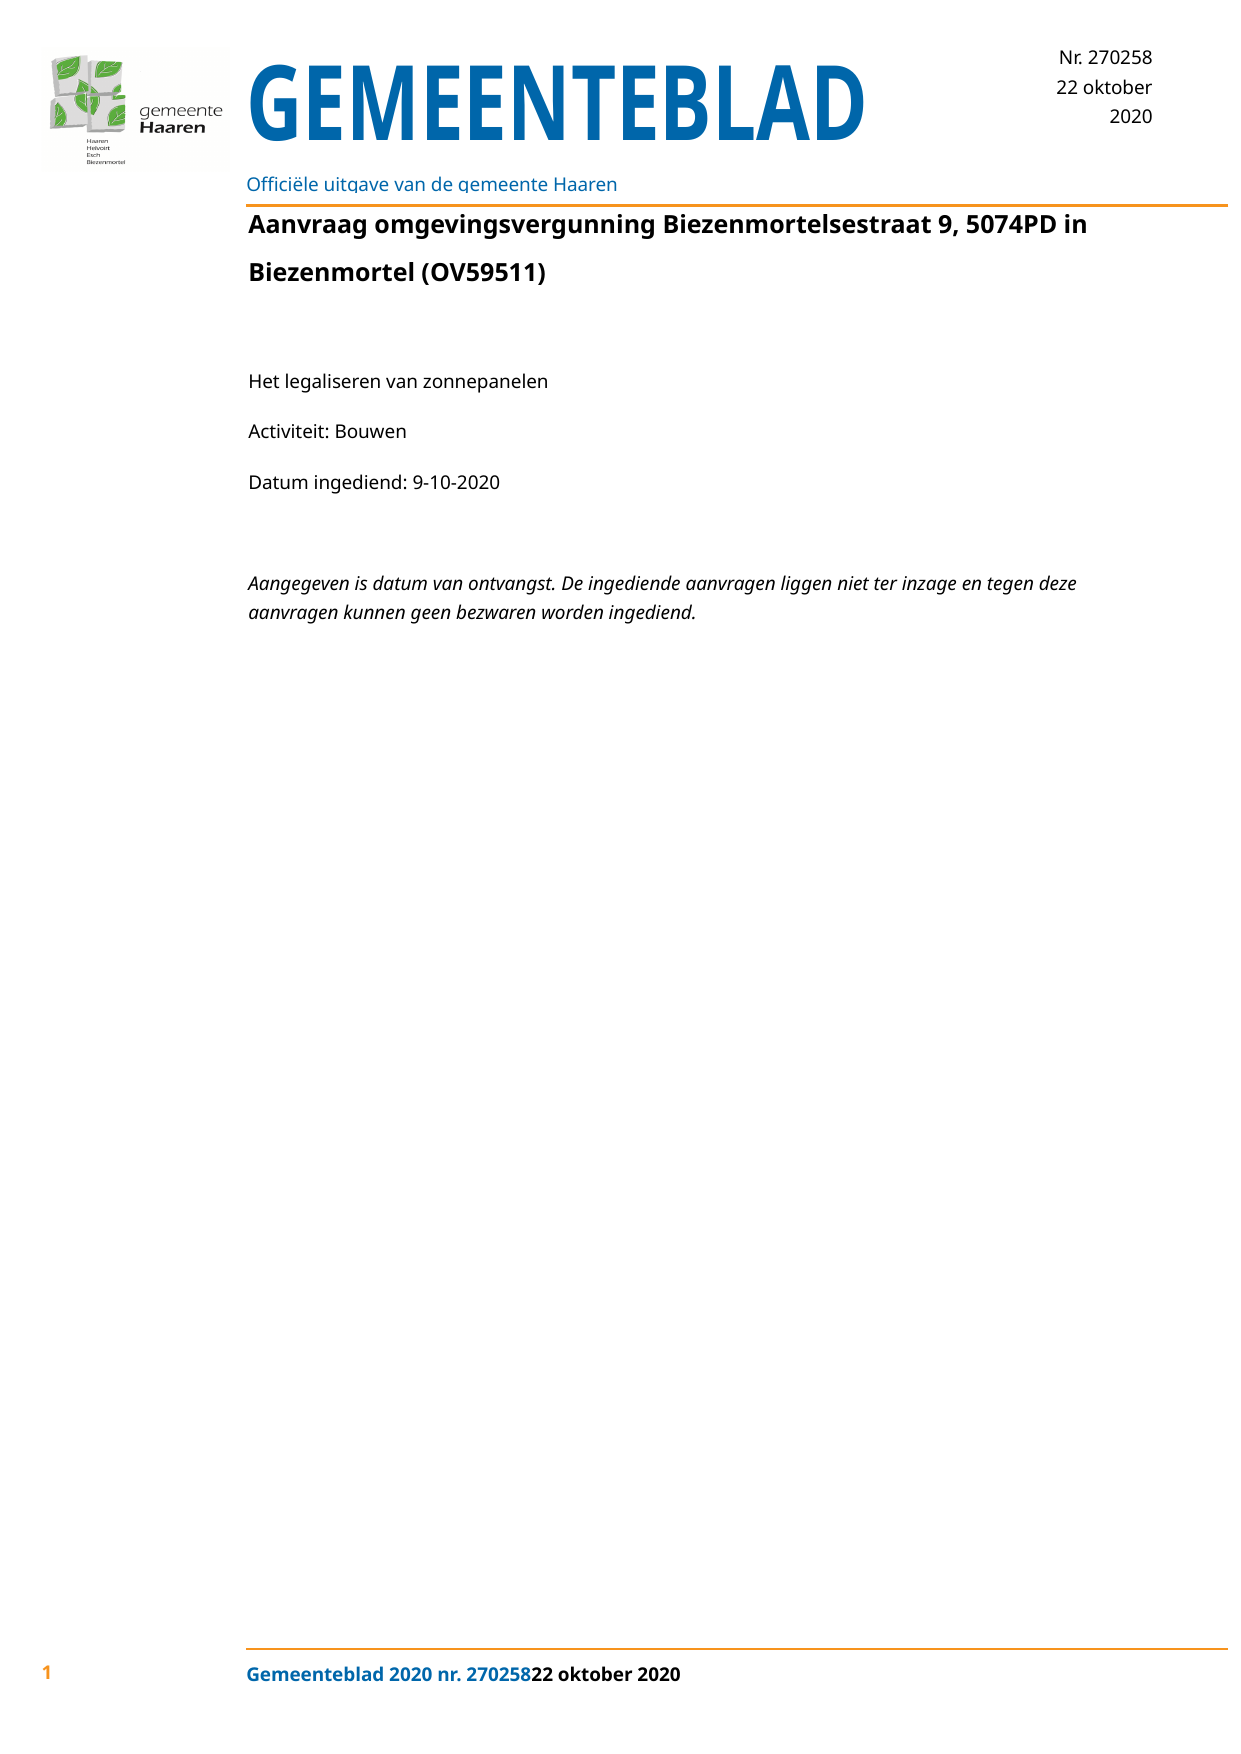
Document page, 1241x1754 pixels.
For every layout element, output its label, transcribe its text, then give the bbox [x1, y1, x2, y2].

picture [41, 47, 231, 172]
text Aangegeven is datum van ontvangst. De ingediende aanvragen liggen niet ter inzage en tegen deze aanvragen kunnen geen bezwaren worden ingediend. [248, 570, 1152, 625]
text Aanvraag omgevingsvergunning Biezenmortelsestraat 9, 5074PD in Biezenmortel (OV59511) [248, 207, 1152, 288]
text Het legaliseren van zonnepanelen [248, 368, 1152, 394]
text Datum ingediend: 9-10-2020 [248, 469, 1152, 495]
text Activiteit: Bouwen [248, 419, 1152, 444]
